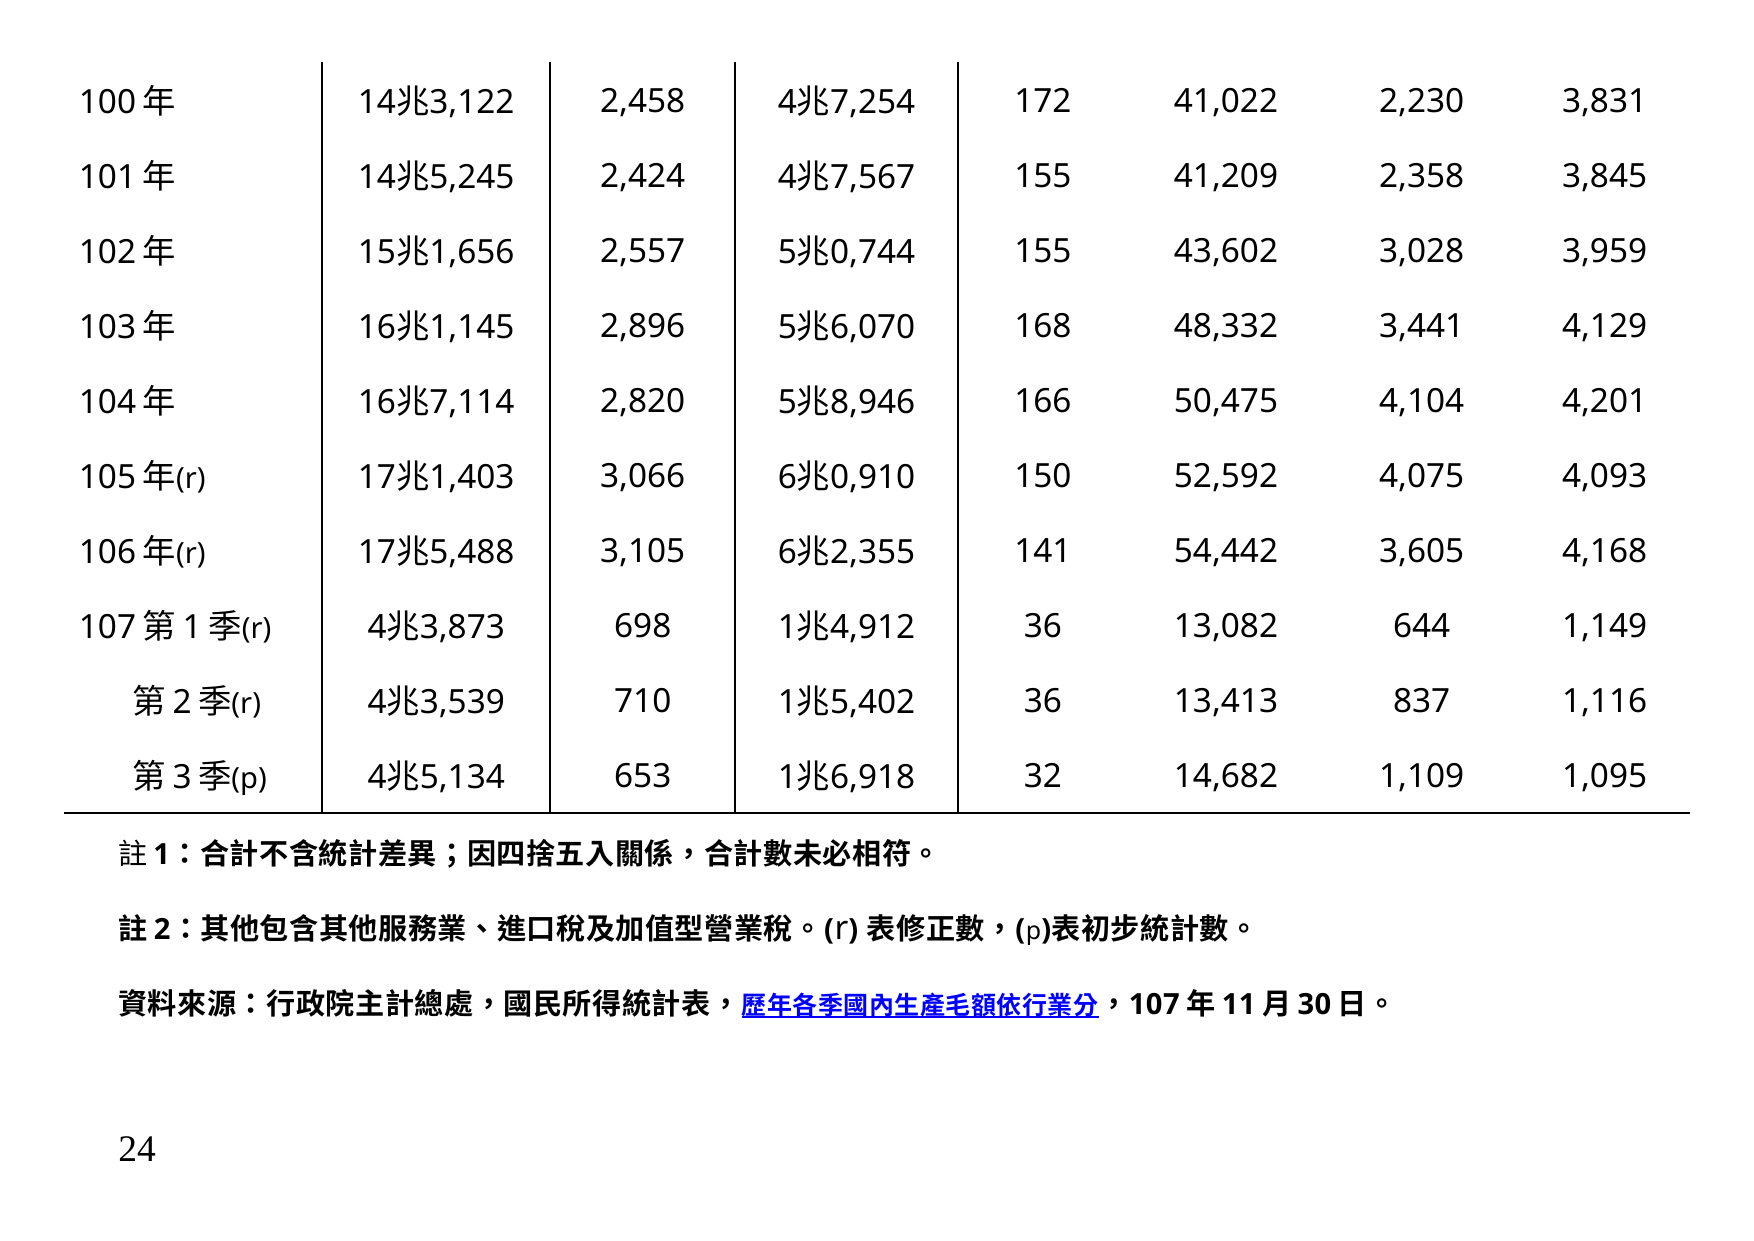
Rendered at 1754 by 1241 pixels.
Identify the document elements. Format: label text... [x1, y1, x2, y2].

table_cell 3,959 [1519, 212, 1690, 287]
table_cell 653 [551, 737, 734, 812]
table_cell 3,441 [1324, 287, 1519, 362]
text 註2：其他包含其他服務業、進口稅及加值型營業稅。(r) 表修正數，(p)表初步統計數。 [118, 889, 1636, 964]
table_cell 3,066 [551, 437, 734, 512]
table_cell 100年 [64, 62, 321, 137]
table_cell 4,168 [1519, 512, 1690, 587]
table_cell 4兆3,873 [323, 587, 549, 662]
table_cell 15兆1,656 [323, 212, 549, 287]
table_cell 4,104 [1324, 362, 1519, 437]
table_cell 2,896 [551, 287, 734, 362]
table_cell 5兆6,070 [736, 287, 957, 362]
table_cell 1,095 [1519, 737, 1690, 812]
table_cell 14兆3,122 [323, 62, 549, 137]
table_cell 104年 [64, 362, 321, 437]
table_cell 4兆3,539 [323, 662, 549, 737]
table_cell 4,075 [1324, 437, 1519, 512]
table_cell 2,820 [551, 362, 734, 437]
table_cell 837 [1324, 662, 1519, 737]
table_cell 155 [959, 212, 1127, 287]
table_cell 3,845 [1519, 137, 1690, 212]
table_cell 16兆7,114 [323, 362, 549, 437]
table_cell 6兆2,355 [736, 512, 957, 587]
table_cell 1兆5,402 [736, 662, 957, 737]
table_cell 168 [959, 287, 1127, 362]
table_cell 150 [959, 437, 1127, 512]
table_cell 43,602 [1128, 212, 1324, 287]
text 資料來源：行政院主計總處，國民所得統計表，歷年各季國內生產毛額依行業分，107年11月30日。 [118, 964, 1636, 1039]
table_cell 166 [959, 362, 1127, 437]
table_cell 第3季(p) [64, 737, 321, 812]
table_cell 4兆7,567 [736, 137, 957, 212]
table_cell 5兆0,744 [736, 212, 957, 287]
table_cell 1,149 [1519, 587, 1690, 662]
table_cell 3,105 [551, 512, 734, 587]
table_cell 4,201 [1519, 362, 1690, 437]
table_cell 36 [959, 662, 1127, 737]
table_cell 4,093 [1519, 437, 1690, 512]
table_cell 1兆4,912 [736, 587, 957, 662]
table_cell 17兆5,488 [323, 512, 549, 587]
table_cell 2,424 [551, 137, 734, 212]
table_cell 3,028 [1324, 212, 1519, 287]
table_cell 1,116 [1519, 662, 1690, 737]
table_cell 2,557 [551, 212, 734, 287]
table_cell 4兆7,254 [736, 62, 957, 137]
table_cell 54,442 [1128, 512, 1324, 587]
table_cell 710 [551, 662, 734, 737]
table_cell 32 [959, 737, 1127, 812]
table_cell 4兆5,134 [323, 737, 549, 812]
table_cell 2,230 [1324, 62, 1519, 137]
table_cell 13,413 [1128, 662, 1324, 737]
table_cell 14兆5,245 [323, 137, 549, 212]
table_cell 103年 [64, 287, 321, 362]
table_cell 48,332 [1128, 287, 1324, 362]
table_cell 41,022 [1128, 62, 1324, 137]
table_cell 172 [959, 62, 1127, 137]
table_cell 107第1季(r) [64, 587, 321, 662]
table_cell 3,831 [1519, 62, 1690, 137]
table_cell 1兆6,918 [736, 737, 957, 812]
table_cell 101年 [64, 137, 321, 212]
table_cell 106年(r) [64, 512, 321, 587]
table_cell 102年 [64, 212, 321, 287]
table_cell 17兆1,403 [323, 437, 549, 512]
table_cell 14,682 [1128, 737, 1324, 812]
table_cell 13,082 [1128, 587, 1324, 662]
table_cell 36 [959, 587, 1127, 662]
table_cell 2,458 [551, 62, 734, 137]
table_cell 41,209 [1128, 137, 1324, 212]
table_cell 644 [1324, 587, 1519, 662]
table_cell 141 [959, 512, 1127, 587]
table_cell 155 [959, 137, 1127, 212]
table_cell 4,129 [1519, 287, 1690, 362]
table_cell 105年(r) [64, 437, 321, 512]
table_cell 5兆8,946 [736, 362, 957, 437]
table_cell 698 [551, 587, 734, 662]
table_cell 50,475 [1128, 362, 1324, 437]
table_cell 6兆0,910 [736, 437, 957, 512]
table_cell 3,605 [1324, 512, 1519, 587]
text 註1：合計不含統計差異；因四捨五入關係，合計數未必相符。 [118, 814, 1636, 889]
table_cell 52,592 [1128, 437, 1324, 512]
table_cell 1,109 [1324, 737, 1519, 812]
table_cell 2,358 [1324, 137, 1519, 212]
table_cell 第2季(r) [64, 662, 321, 737]
table_cell 16兆1,145 [323, 287, 549, 362]
